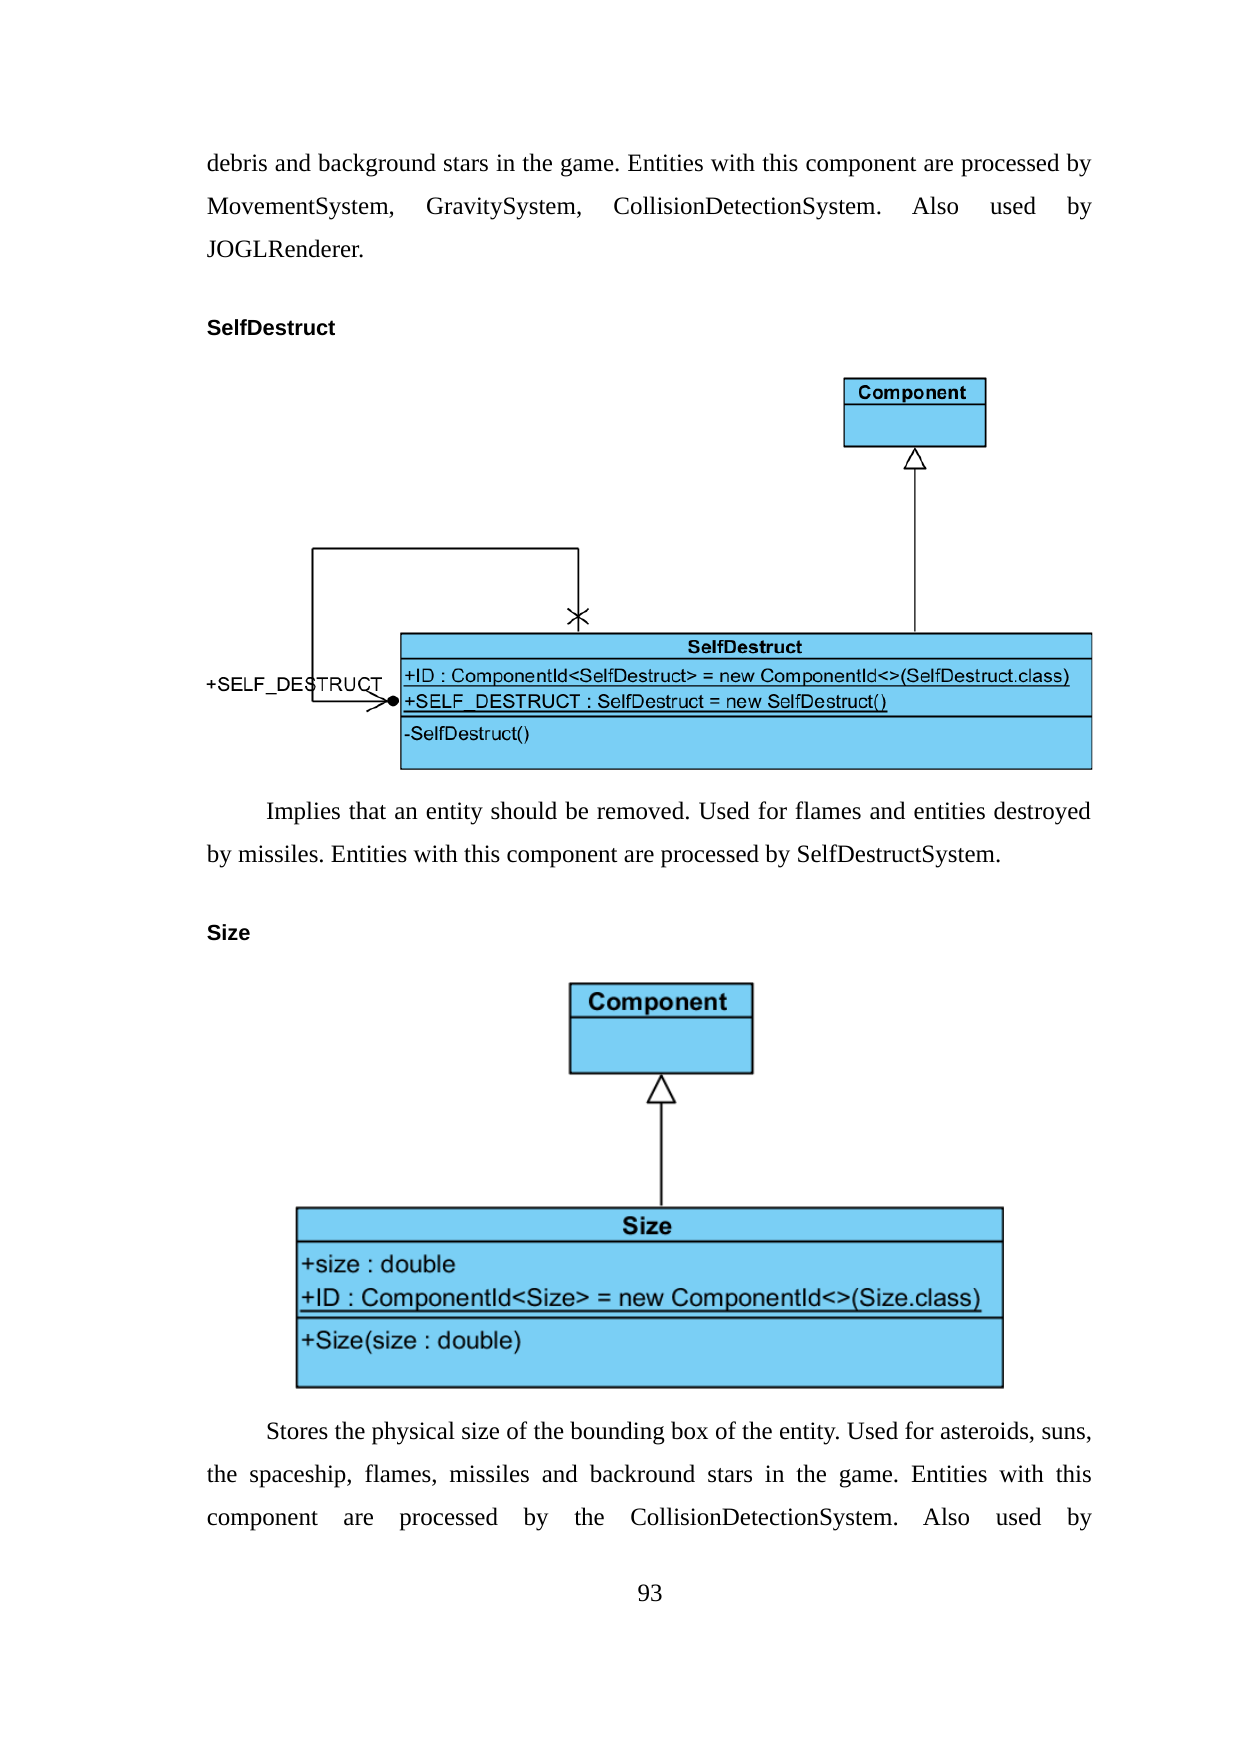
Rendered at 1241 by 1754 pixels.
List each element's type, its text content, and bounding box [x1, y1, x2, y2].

picture [206, 377, 1093, 770]
text Implies that an entity should be removed. Used for flames and entities destroyed by missiles. Entities with this component are processed by SelfDestructSystem. [207, 796, 1093, 868]
subtitle Size [207, 920, 1093, 945]
text Stores the physical size of the bounding box of the entity. Used for asteroids, suns, the spaceship, flames, missiles and backround stars in the game. Entities with this component are processed by the CollisionDetectionSystem. Also used by [207, 1416, 1093, 1531]
picture [295, 982, 1004, 1389]
subtitle SelfDestruct [207, 314, 1093, 340]
text debris and background stars in the game. Entities with this component are processed by MovementSystem, GravitySystem, CollisionDetectionSystem. Also used by JOGLRenderer. [207, 148, 1093, 263]
